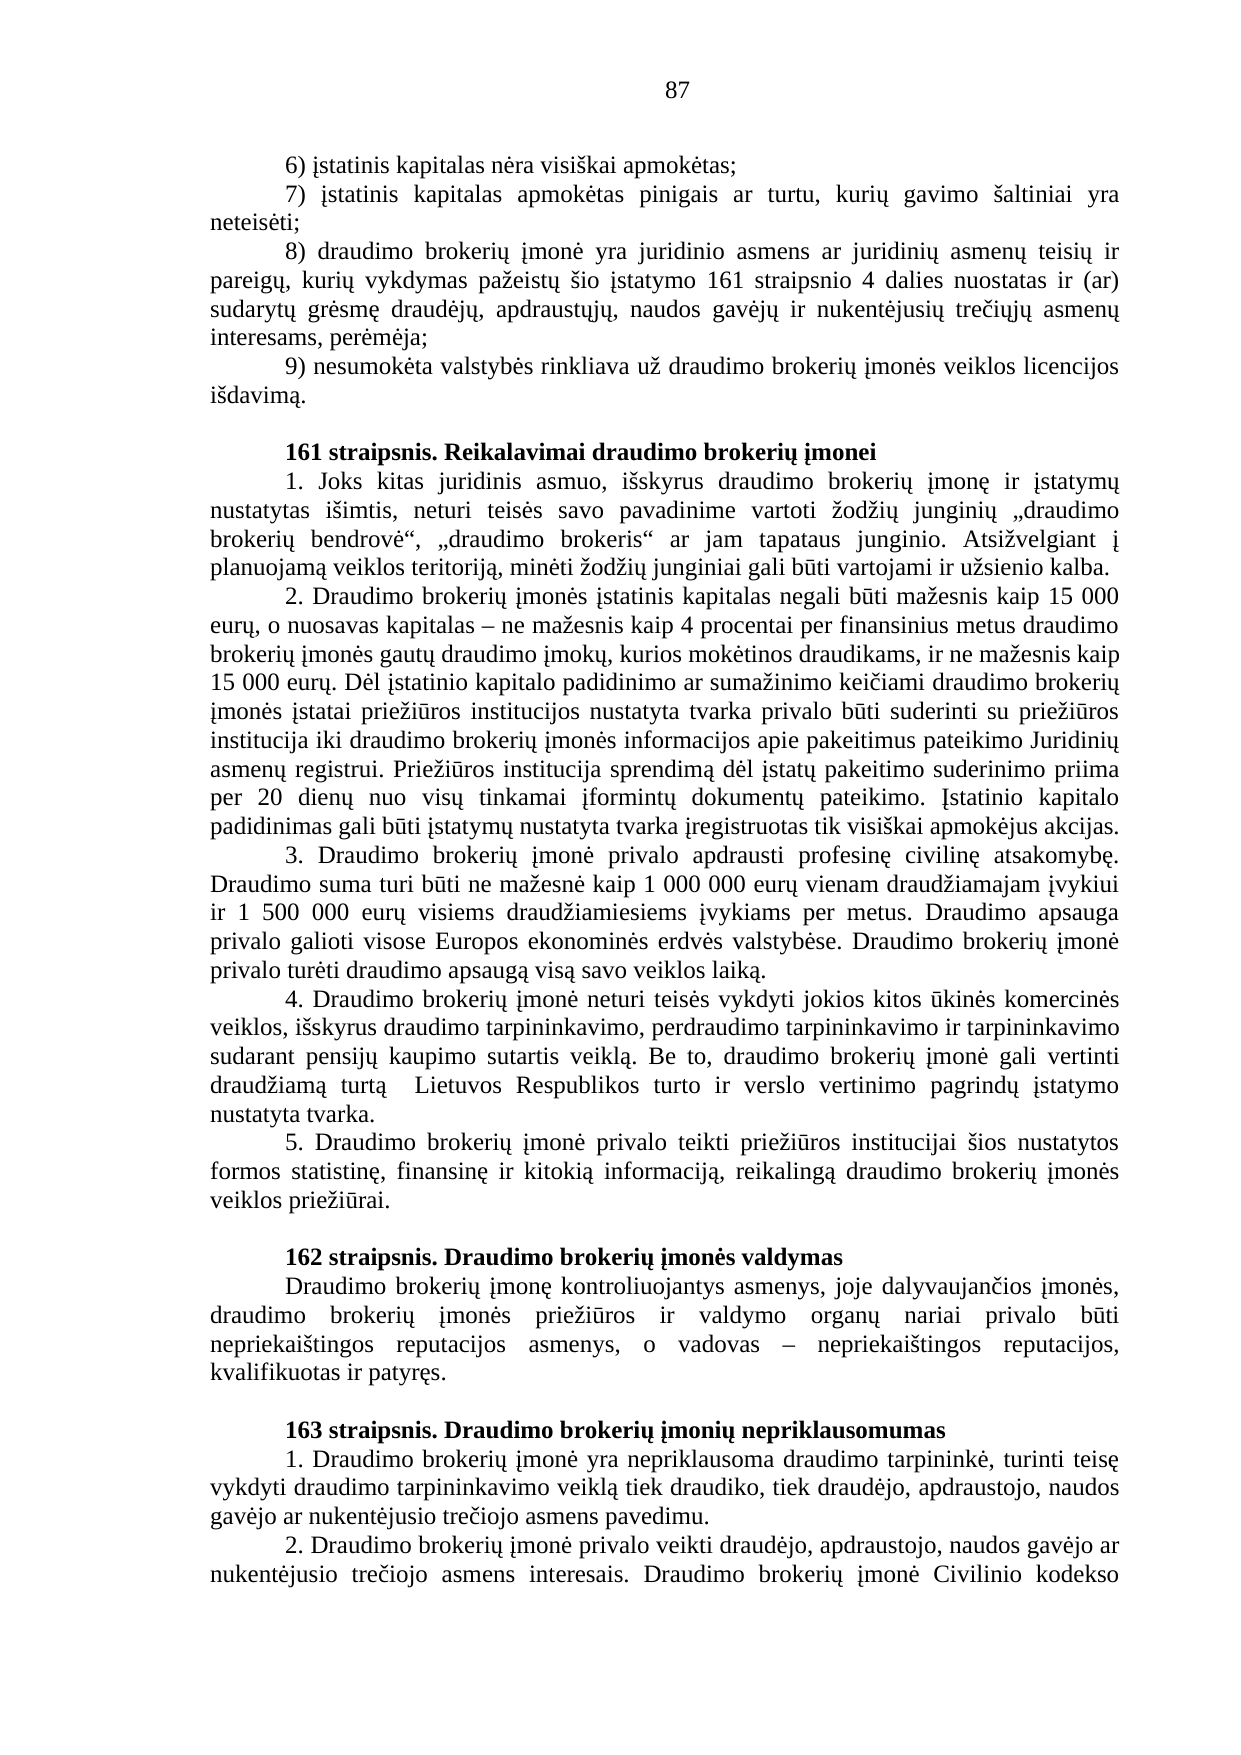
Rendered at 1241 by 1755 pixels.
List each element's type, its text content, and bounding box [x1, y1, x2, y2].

text 163 straipsnis. Draudimo brokerių įmonių nepriklausomumas [210, 1415, 1120, 1444]
text Draudimo brokerių įmonę kontroliuojantys asmenys, joje dalyvaujančios įmonės, draudimo brokerių įmonės priežiūros ir valdymo organų nariai privalo būti nepriekaištingos reputacijos asmenys, o vadovas – nepriekaištingos reputacijos, kvalifikuotas ir patyręs. [210, 1271, 1120, 1386]
text 7) įstatinis kapitalas apmokėtas pinigais ar turtu, kurių gavimo šaltiniai yra neteisėti; [210, 179, 1120, 236]
text 1. Joks kitas juridinis asmuo, išskyrus draudimo brokerių įmonę ir įstatymų nustatytas išimtis, neturi teisės savo pavadinime vartoti žodžių junginių „draudimo brokerių bendrovė“, „draudimo brokeris“ ar jam tapataus junginio. Atsižvelgiant į planuojamą veiklos teritoriją, minėti žodžių junginiai gali būti vartojami ir užsienio kalba. [210, 466, 1120, 581]
text 8) draudimo brokerių įmonė yra juridinio asmens ar juridinių asmenų teisių ir pareigų, kurių vykdymas pažeistų šio įstatymo 161 straipsnio 4 dalies nuostatas ir (ar) sudarytų grėsmę draudėjų, apdraustųjų, naudos gavėjų ir nukentėjusių trečiųjų asmenų interesams, perėmėja; [210, 236, 1120, 351]
text 6) įstatinis kapitalas nėra visiškai apmokėtas; [210, 150, 1120, 179]
text 2. Draudimo brokerių įmonės įstatinis kapitalas negali būti mažesnis kaip 15 000 eurų, o nuosavas kapitalas – ne mažesnis kaip 4 procentai per finansinius metus draudimo brokerių įmonės gautų draudimo įmokų, kurios mokėtinos draudikams, ir ne mažesnis kaip 15 000 eurų. Dėl įstatinio kapitalo padidinimo ar sumažinimo keičiami draudimo brokerių įmonės įstatai priežiūros institucijos nustatyta tvarka privalo būti suderinti su priežiūros institucija iki draudimo brokerių įmonės informacijos apie pakeitimus pateikimo Juridinių asmenų registrui. Priežiūros institucija sprendimą dėl įstatų pakeitimo suderinimo priima per 20 dienų nuo visų tinkamai įformintų dokumentų pateikimo. Įstatinio kapitalo padidinimas gali būti įstatymų nustatyta tvarka įregistruotas tik visiškai apmokėjus akcijas. [210, 581, 1120, 840]
text 161 straipsnis. Reikalavimai draudimo brokerių įmonei [210, 437, 1120, 466]
text 1. Draudimo brokerių įmonė yra nepriklausoma draudimo tarpininkė, turinti teisę vykdyti draudimo tarpininkavimo veiklą tiek draudiko, tiek draudėjo, apdraustojo, naudos gavėjo ar nukentėjusio trečiojo asmens pavedimu. [210, 1444, 1120, 1530]
text 2. Draudimo brokerių įmonė privalo veikti draudėjo, apdraustojo, naudos gavėjo ar nukentėjusio trečiojo asmens interesais. Draudimo brokerių įmonė Civilinio kodekso [210, 1530, 1120, 1587]
text 5. Draudimo brokerių įmonė privalo teikti priežiūros institucijai šios nustatytos formos statistinę, finansinę ir kitokią informaciją, reikalingą draudimo brokerių įmonės veiklos priežiūrai. [210, 1127, 1120, 1214]
text 4. Draudimo brokerių įmonė neturi teisės vykdyti jokios kitos ūkinės komercinės veiklos, išskyrus draudimo tarpininkavimo, perdraudimo tarpininkavimo ir tarpininkavimo sudarant pensijų kaupimo sutartis veiklą. Be to, draudimo brokerių įmonė gali vertinti draudžiamą turtą Lietuvos Respublikos turto ir verslo vertinimo pagrindų įstatymo nustatyta tvarka. [210, 984, 1120, 1127]
text 9) nesumokėta valstybės rinkliava už draudimo brokerių įmonės veiklos licencijos išdavimą. [210, 351, 1120, 409]
text 162 straipsnis. Draudimo brokerių įmonės valdymas [210, 1242, 1120, 1271]
text 3. Draudimo brokerių įmonė privalo apdrausti profesinę civilinę atsakomybę. Draudimo suma turi būti ne mažesnė kaip 1 000 000 eurų vienam draudžiamajam įvykiui ir 1 500 000 eurų visiems draudžiamiesiems įvykiams per metus. Draudimo apsauga privalo galioti visose Europos ekonominės erdvės valstybėse. Draudimo brokerių įmonė privalo turėti draudimo apsaugą visą savo veiklos laiką. [210, 840, 1120, 984]
